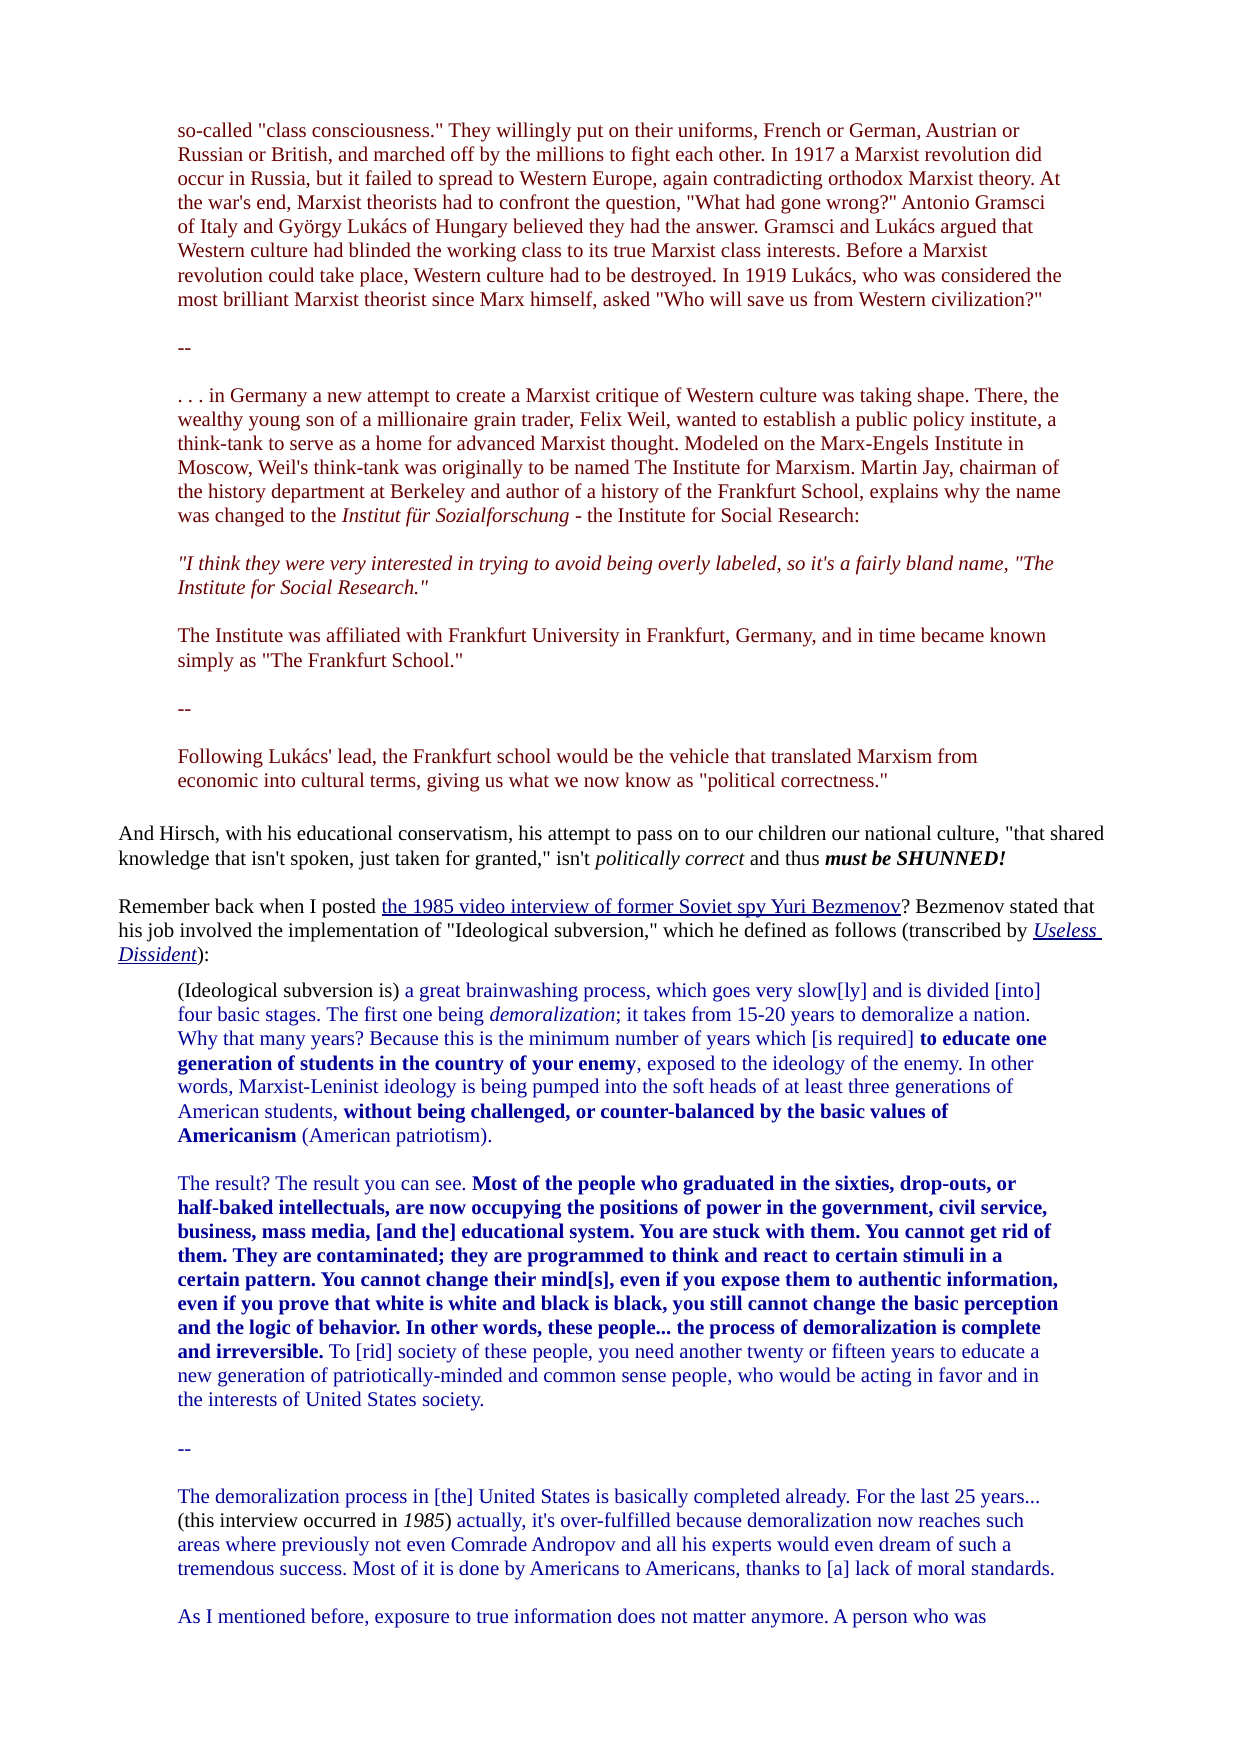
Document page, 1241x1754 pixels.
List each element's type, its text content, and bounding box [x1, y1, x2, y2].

text (Ideological subversion is) a great brainwashing process, which goes very slow[ly] and is divided [into] four basic stages. The first one being demoralization; it takes from 15-20 years to demoralize a nation. Why that many years? Because this is the minimum number of years which [is required] to educate one generation of students in the country of your enemy, exposed to the ideology of the enemy. In other words, Marxist-Leninist ideology is being pumped into the soft heads of at least three generations of American students, without being challenged, or counter-balanced by the basic values of Americanism (American patriotism). The result? The result you can see. Most of the people who graduated in the sixties, drop-outs, or half-baked intellectuals, are now occupying the positions of power in the government, civil service, business, mass media, [and the] educational system. You are stuck with them. You cannot get rid of them. They are contaminated; they are programmed to think and react to certain stimuli in a certain pattern. You cannot change their mind[s], even if you expose them to authentic information, even if you prove that white is white and black is black, you still cannot change the basic perception and the logic of behavior. In other words, these people... the process of demoralization is complete and irreversible. To [rid] society of these people, you need another twenty or fifteen years to educate a new generation of patriotically-minded and common sense people, who would be acting in favor and in the interests of United States society. -- The demoralization process in [the] United States is basically completed already. For the last 25 years...(this interview occurred in 1985) actually, it's over-fulfilled because demoralization now reaches such areas where previously not even Comrade Andropov and all his experts would even dream of such a tremendous success. Most of it is done by Americans to Americans, thanks to [a] lack of moral standards. As I mentioned before, exposure to true information does not matter anymore. A person who was [177, 978, 1063, 1628]
text And Hirsch, with his educational conservatism, his attempt to pass on to our children our national culture, "that shared knowledge that isn't spoken, just taken for granted," isn't politically correct and thus must be SHUNNED! Remember back when I posted the 1985 video interview of former Soviet spy Yuri Bezmenov? Bezmenov stated that his job involved the implementation of "Ideological subversion," which he defined as follows (transcribed by Useless Dissident): [118, 821, 1122, 966]
text so-called "class consciousness." They willingly put on their uniforms, French or German, Austrian or Russian or British, and marched off by the millions to fight each other. In 1917 a Marxist revolution did occur in Russia, but it failed to spread to Western Europe, again contradicting orthodox Marxist theory. At the war's end, Marxist theorists had to confront the question, "What had gone wrong?" Antonio Gramsci of Italy and György Lukács of Hungary believed they had the answer. Gramsci and Lukács argued that Western culture had blinded the working class to its true Marxist class interests. Before a Marxist revolution could take place, Western culture had to be destroyed. In 1919 Lukács, who was considered the most brilliant Marxist theorist since Marx himself, asked "Who will save us from Western civilization?" -- . . . in Germany a new attempt to create a Marxist critique of Western culture was taking shape. There, the wealthy young son of a millionaire grain trader, Felix Weil, wanted to establish a public policy institute, a think-tank to serve as a home for advanced Marxist thought. Modeled on the Marx-Engels Institute in Moscow, Weil's think-tank was originally to be named The Institute for Marxism. Martin Jay, chairman of the history department at Berkeley and author of a history of the Frankfurt School, explains why the name was changed to the Institut für Sozialforschung - the Institute for Social Research: "I think they were very interested in trying to avoid being overly labeled, so it's a fairly bland name, "The Institute for Social Research." The Institute was affiliated with Frankfurt University in Frankfurt, Germany, and in time became known simply as "The Frankfurt School." -- Following Lukács' lead, the Frankfurt school would be the vehicle that translated Marxism from economic into cultural terms, giving us what we now know as "political correctness." [177, 118, 1063, 792]
